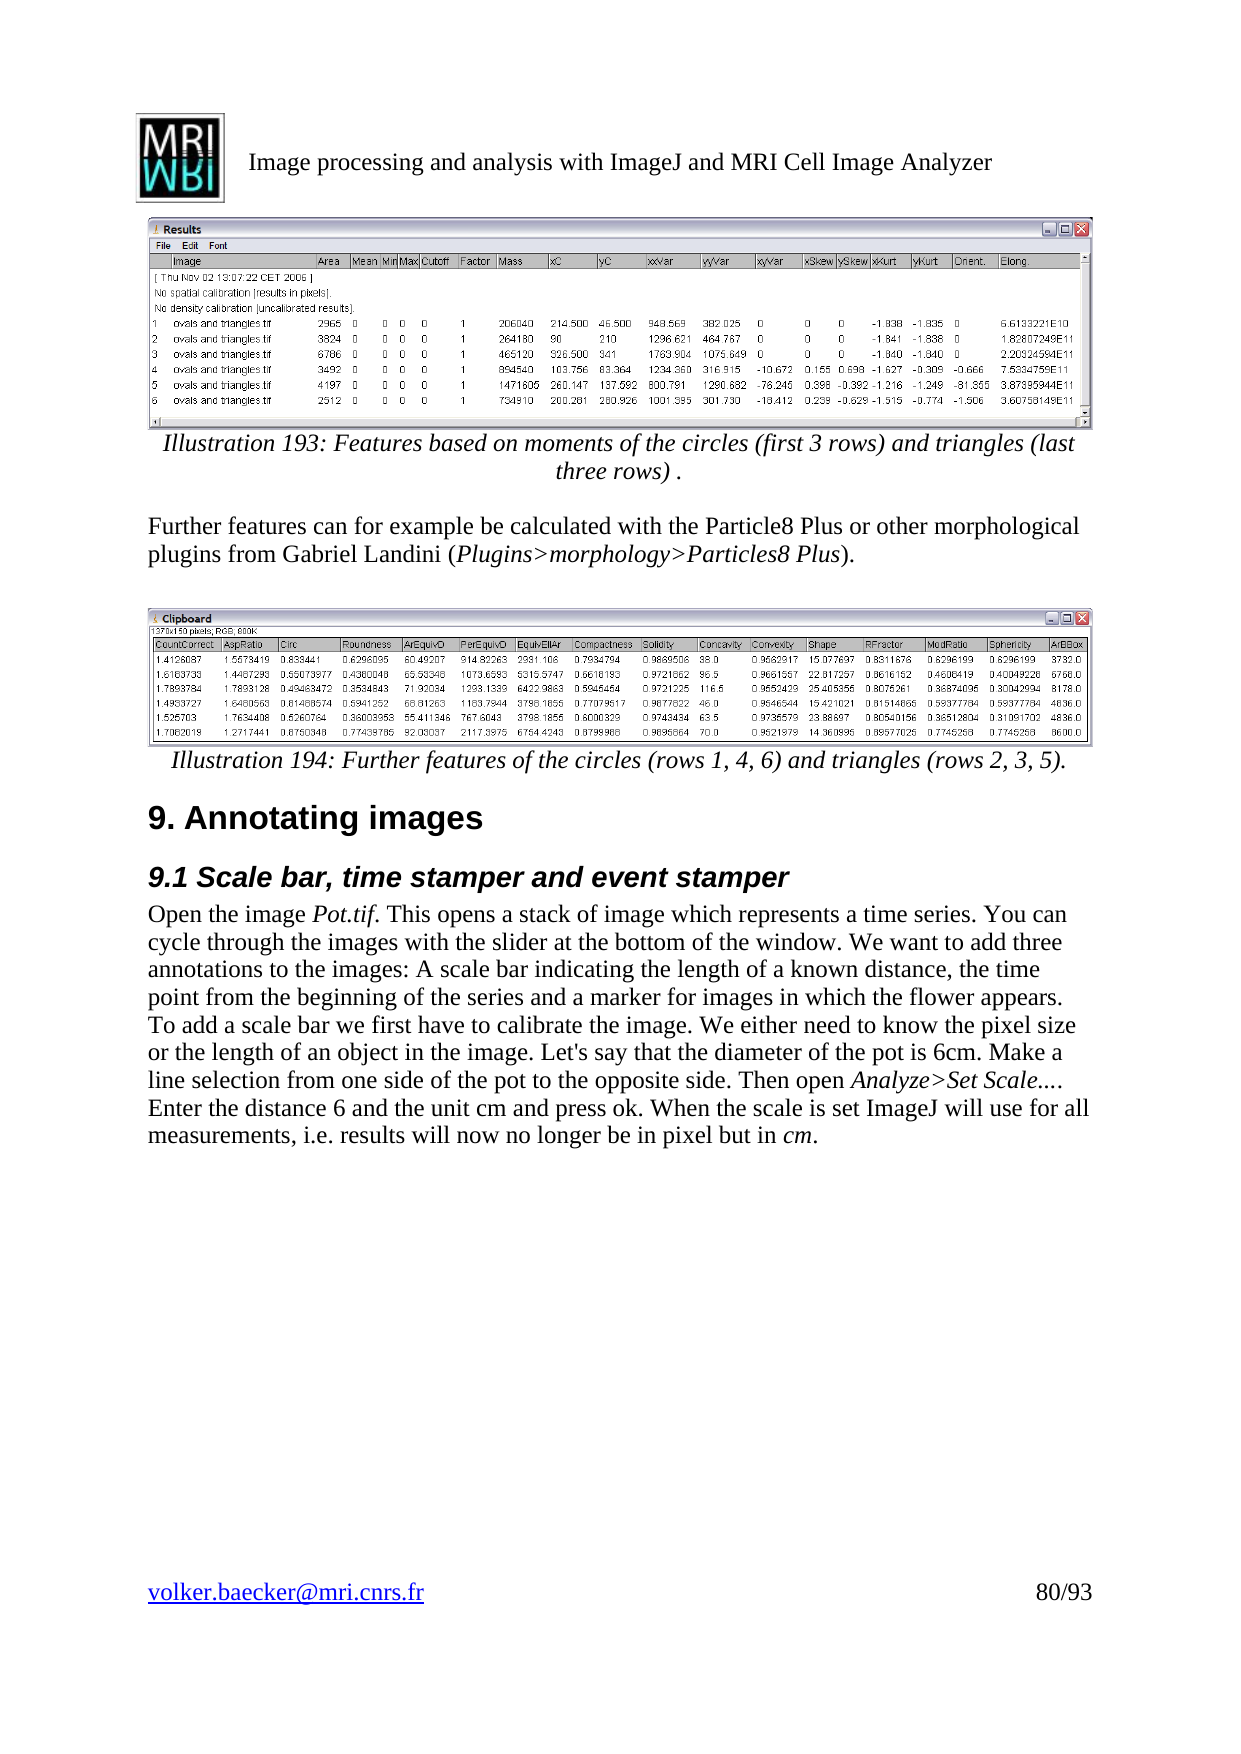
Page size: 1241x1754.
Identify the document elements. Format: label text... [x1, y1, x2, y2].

text Open the image Pot.tif. This opens a stack of image which represents a time series. You can cycle through the images with the slider at the bottom of the window. We want to add three annotations to the images: A scale bar indicating the length of a known distance, the time point from the beginning of the series and a marker for images in which the flower appears. [148, 900, 1092, 1011]
picture [147, 217, 1093, 430]
text Enter the distance 6 and the unit cm and press ok. When the scale is set ImageJ will use for all measurements, i.e. results will now no longer be in pixel but in cm. [148, 1094, 1092, 1149]
text Further features can for example be calculated with the Particle8 Plus or other morphological plugins from Gabriel Landini (Plugins>morphology>Particles8 Plus). [148, 512, 1092, 568]
picture [147, 608, 1093, 747]
picture [135, 113, 225, 203]
text To add a scale bar we first have to calibrate the image. We either need to know the pixel size or the length of an object in the image. Let's say that the diameter of the pot is 6cm. Make a line selection from one side of the pot to the opposite side. Then open Analyze>Set Scale.... [148, 1011, 1092, 1094]
subtitle 9. Annotating images [148, 799, 1092, 836]
text Illustration : Features based on moments of the circles (first 3 rows) and triangles (last three rows) . [148, 430, 1092, 484]
subtitle 9.1 Scale bar, time stamper and event stamper [148, 861, 1092, 894]
text Illustration : Further features of the circles (rows 1, 4, 6) and triangles (rows 2, 3, 5). [148, 747, 1092, 774]
